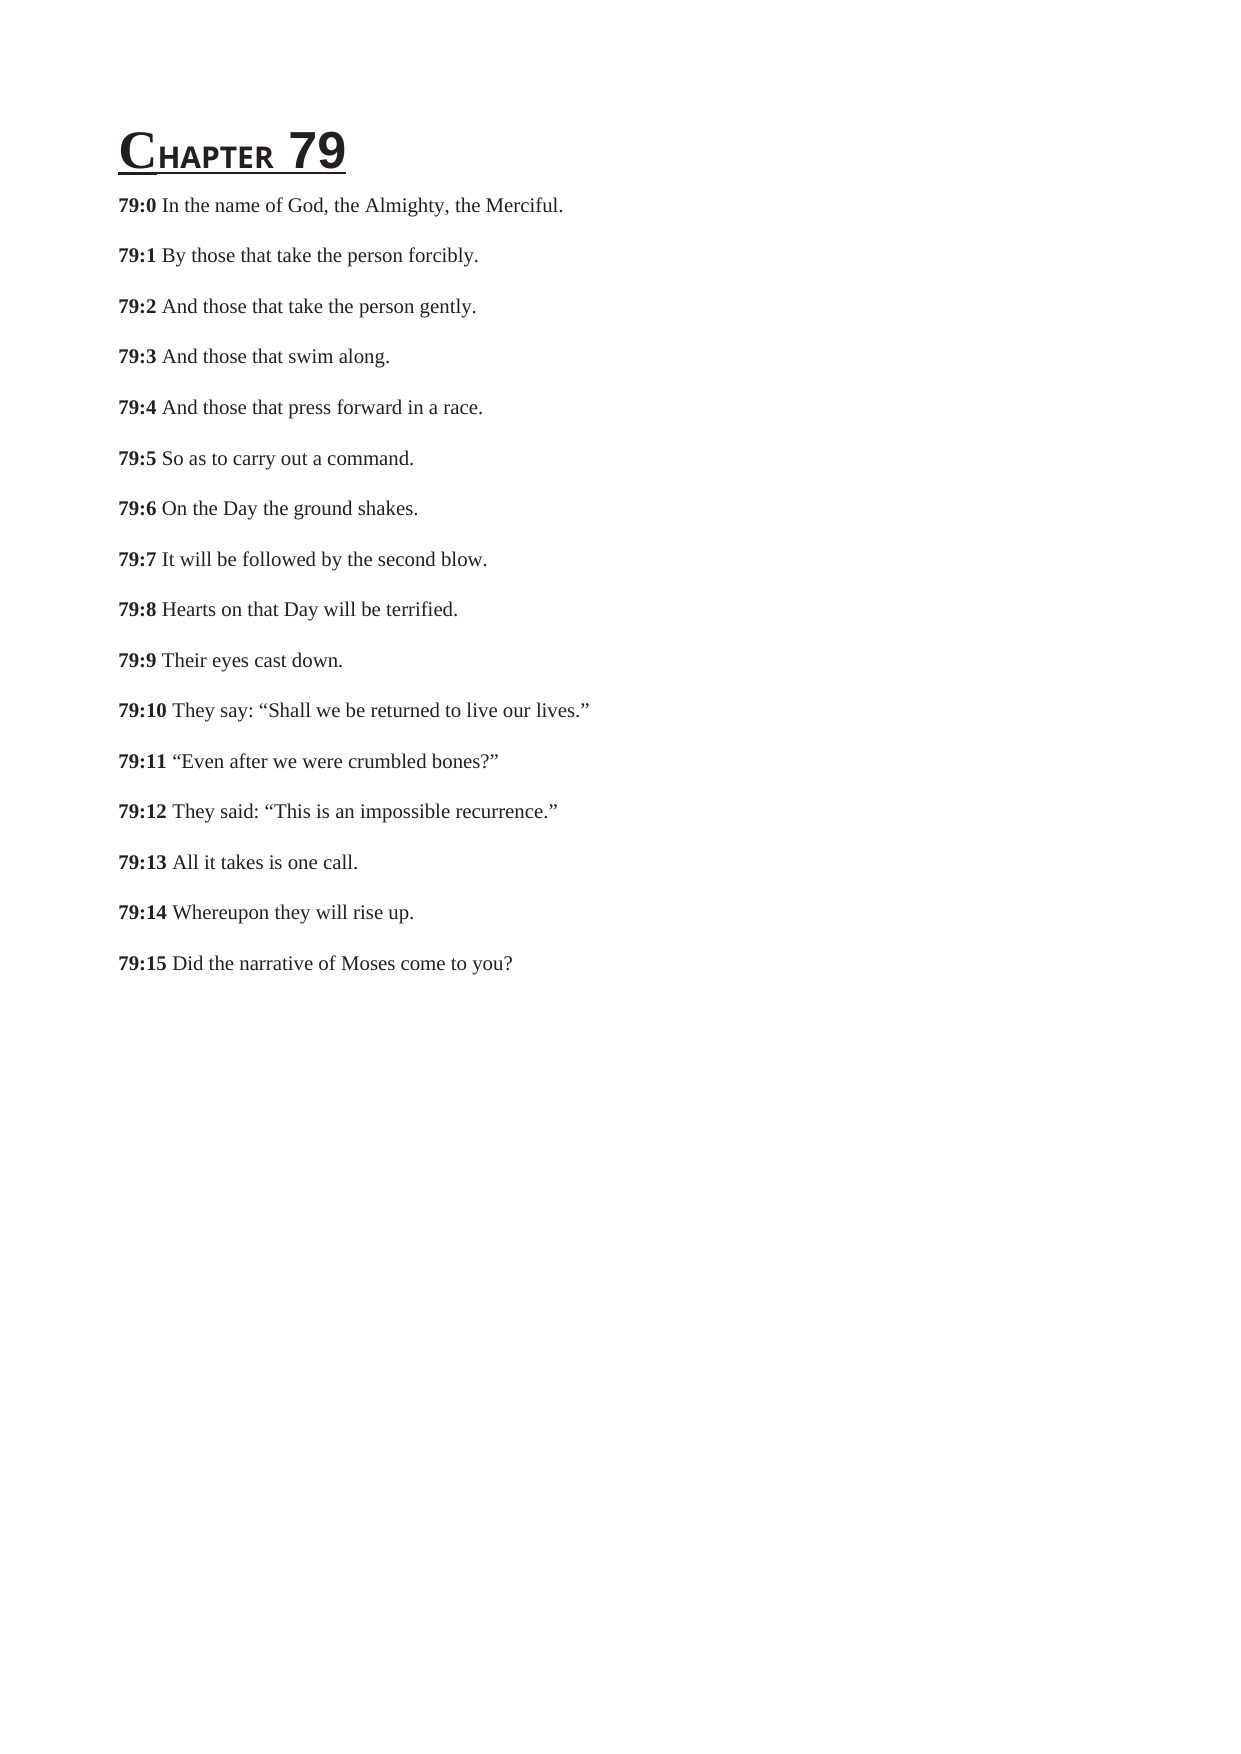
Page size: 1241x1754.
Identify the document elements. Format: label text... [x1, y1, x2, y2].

text 79:12 They said: “This is an impossible recurrence.” [118, 799, 1122, 823]
text 79:11 “Even after we were crumbled bones?” [118, 749, 1122, 773]
subtitle Chapter 79 [118, 118, 1122, 180]
text 79:3 And those that swim along. [118, 344, 1122, 368]
text 79:10 They say: “Shall we be returned to live our lives.” [118, 698, 1122, 722]
text 79:4 And those that press forward in a race. [118, 395, 1122, 419]
text 79:1 By those that take the person forcibly. [118, 243, 1122, 267]
text 79:13 All it takes is one call. [118, 850, 1122, 874]
text 79:5 So as to carry out a command. [118, 446, 1122, 469]
text 79:14 Whereupon they will rise up. [118, 900, 1122, 924]
text 79:15 Did the narrative of Moses come to you? [118, 951, 1122, 975]
text 79:6 On the Day the ground shakes. [118, 496, 1122, 520]
text 79:7 It will be followed by the second blow. [118, 547, 1122, 571]
text 79:8 Hearts on that Day will be terrified. [118, 597, 1122, 621]
text 79:9 Their eyes cast down. [118, 648, 1122, 672]
text 79:0 In the name of God, the Almighty, the Merciful. [118, 193, 1122, 217]
text 79:2 And those that take the person gently. [118, 294, 1122, 318]
